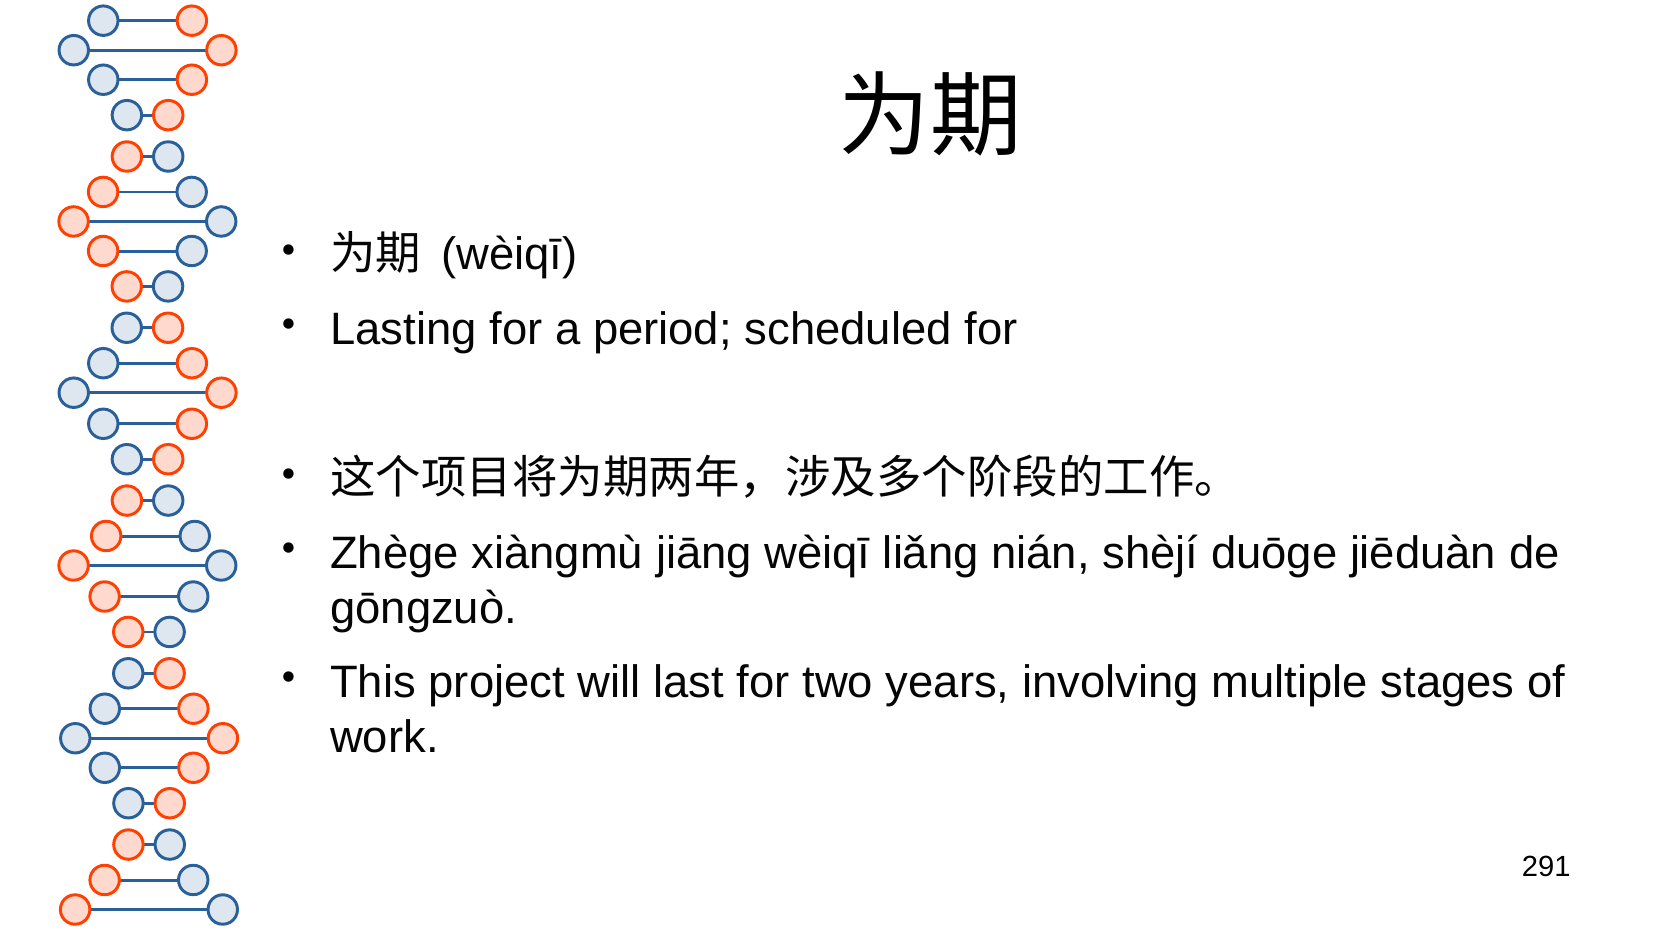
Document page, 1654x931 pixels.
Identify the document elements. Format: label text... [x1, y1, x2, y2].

title 为期 [265, 35, 1595, 189]
list 为期 (wèiqī) Lasting for a period; scheduled for 这个项目将为期两年，涉及多个阶段的工作。 Zhège xiàngmù jiāng wèiqī liǎng nián, shèjí duōge jiēduàn de gōngzuò. This project will last for two years, involving multiple stages of work. [265, 224, 1595, 764]
